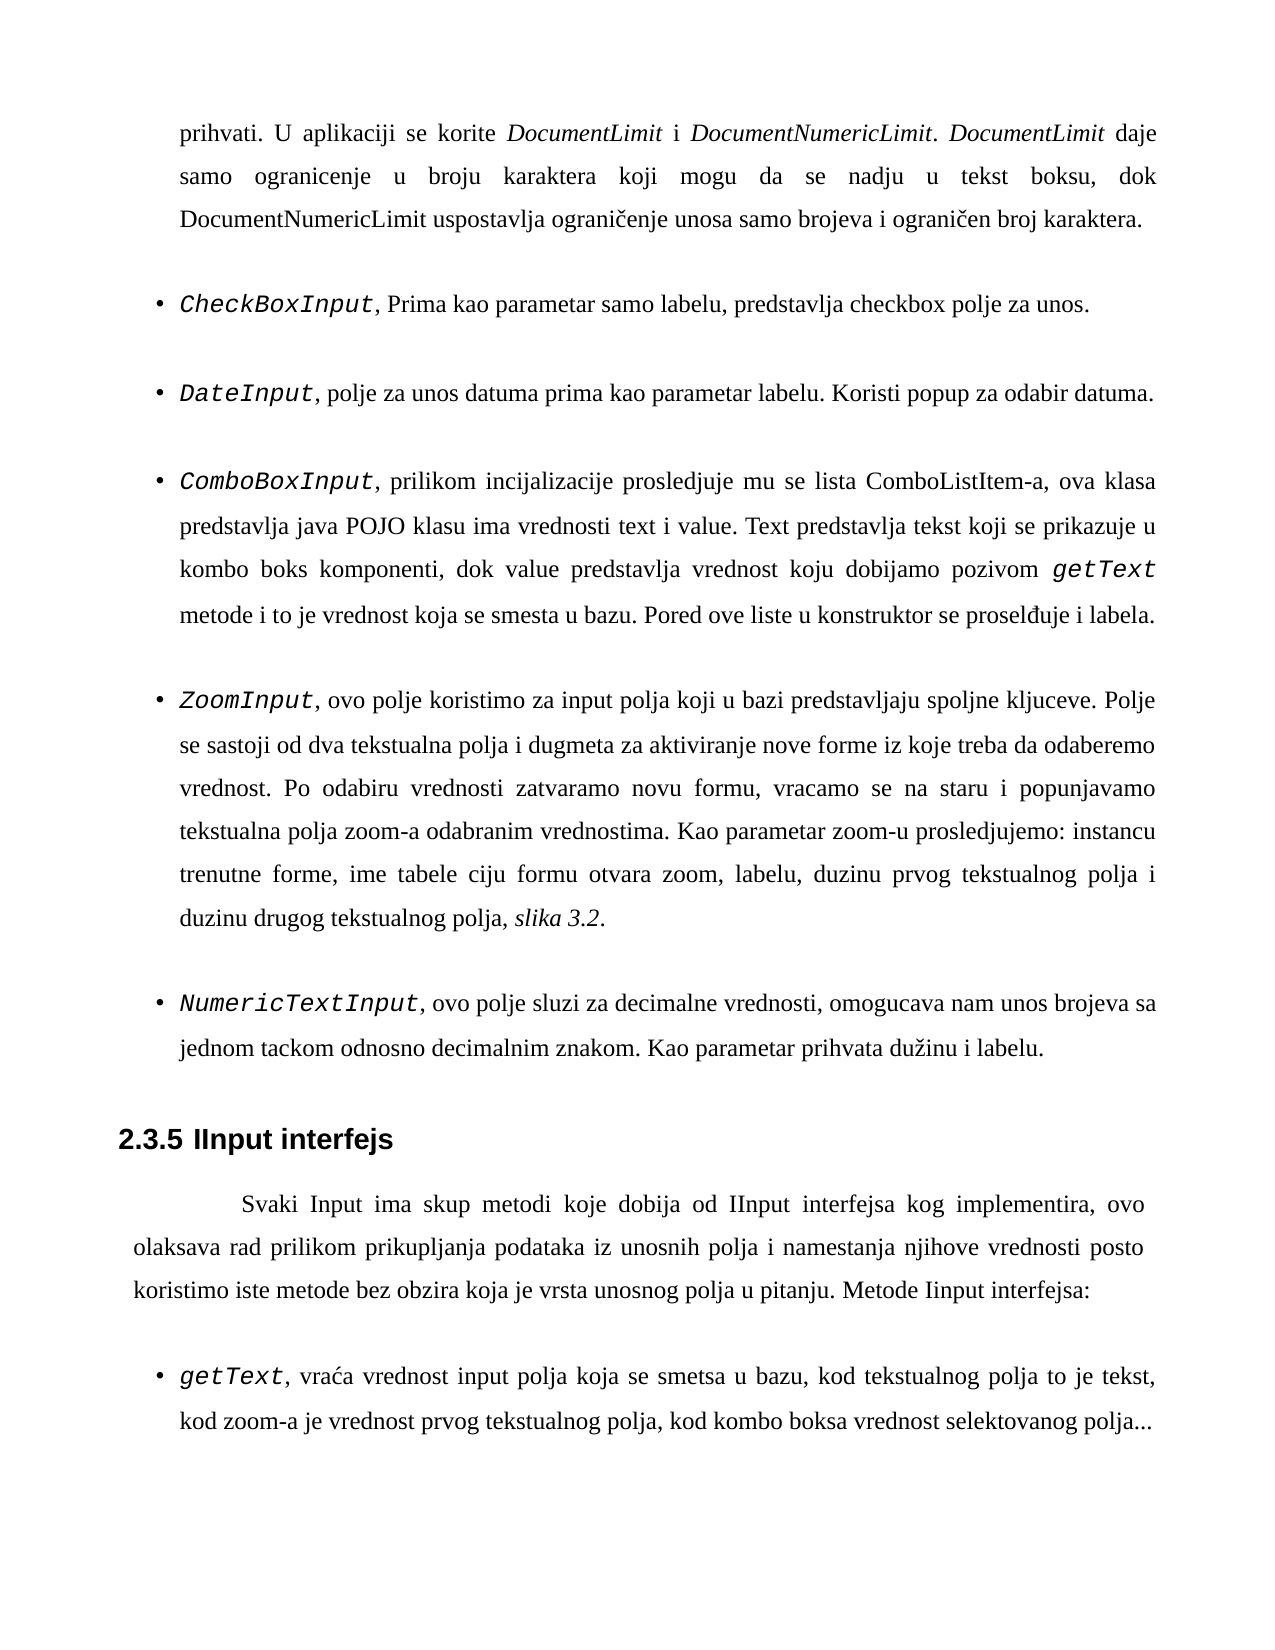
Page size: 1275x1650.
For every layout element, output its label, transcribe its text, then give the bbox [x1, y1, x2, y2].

list DateInput, polje za unos datuma prima kao parametar labelu. Koristi popup za odabir datuma. [156, 378, 1157, 409]
subtitle IInput interfejs [118, 1122, 1157, 1156]
list NumericTextInput, ovo polje sluzi za decimalne vrednosti, omogucava nam unos brojeva sa jednom tackom odnosno decimalnim znakom. Kao parametar prihvata dužinu i labelu. [156, 988, 1157, 1062]
list prihvati. U aplikaciji se korite DocumentLimit i DocumentNumericLimit. DocumentLimit daje samo ogranicenje u broju karaktera koji mogu da se nadju u tekst boksu, dok DocumentNumericLimit uspostavlja ograničenje unosa samo brojeva i ograničen broj karaktera. [156, 118, 1157, 233]
text Svaki Input ima skup metodi koje dobija od IInput interfejsa kog implementira, ovo olaksava rad prilikom prikupljanja podataka iz unosnih polja i namestanja njihove vrednosti posto koristimo iste metode bez obzira koja je vrsta unosnog polja u pitanju. Metode Iinput interfejsa: [133, 1189, 1145, 1304]
list CheckBoxInput, Prima kao parametar samo labelu, predstavlja checkbox polje za unos. [156, 289, 1157, 320]
list ComboBoxInput, prilikom incijalizacije prosledjuje mu se lista ComboListItem-a, ova klasa predstavlja java POJO klasu ima vrednosti text i value. Text predstavlja tekst koji se prikazuje u kombo boks komponenti, dok value predstavlja vrednost koju dobijamo pozivom getText metode i to je vrednost koja se smesta u bazu. Pored ove liste u konstruktor se proselđuje i labela. [156, 466, 1157, 628]
list getText, vraća vrednost input polja koja se smetsa u bazu, kod tekstualnog polja to je tekst, kod zoom-a je vrednost prvog tekstualnog polja, kod kombo boksa vrednost selektovanog polja... [156, 1361, 1157, 1435]
list ZoomInput, ovo polje koristimo za input polja koji u bazi predstavljaju spoljne kljuceve. Polje se sastoji od dva tekstualna polja i dugmeta za aktiviranje nove forme iz koje treba da odaberemo vrednost. Po odabiru vrednosti zatvaramo novu formu, vracamo se na staru i popunjavamo tekstualna polja zoom-a odabranim vrednostima. Kao parametar zoom-u prosledjujemo: instancu trenutne forme, ime tabele ciju formu otvara zoom, labelu, duzinu prvog tekstualnog polja i duzinu drugog tekstualnog polja, slika 3.2. [156, 685, 1157, 931]
